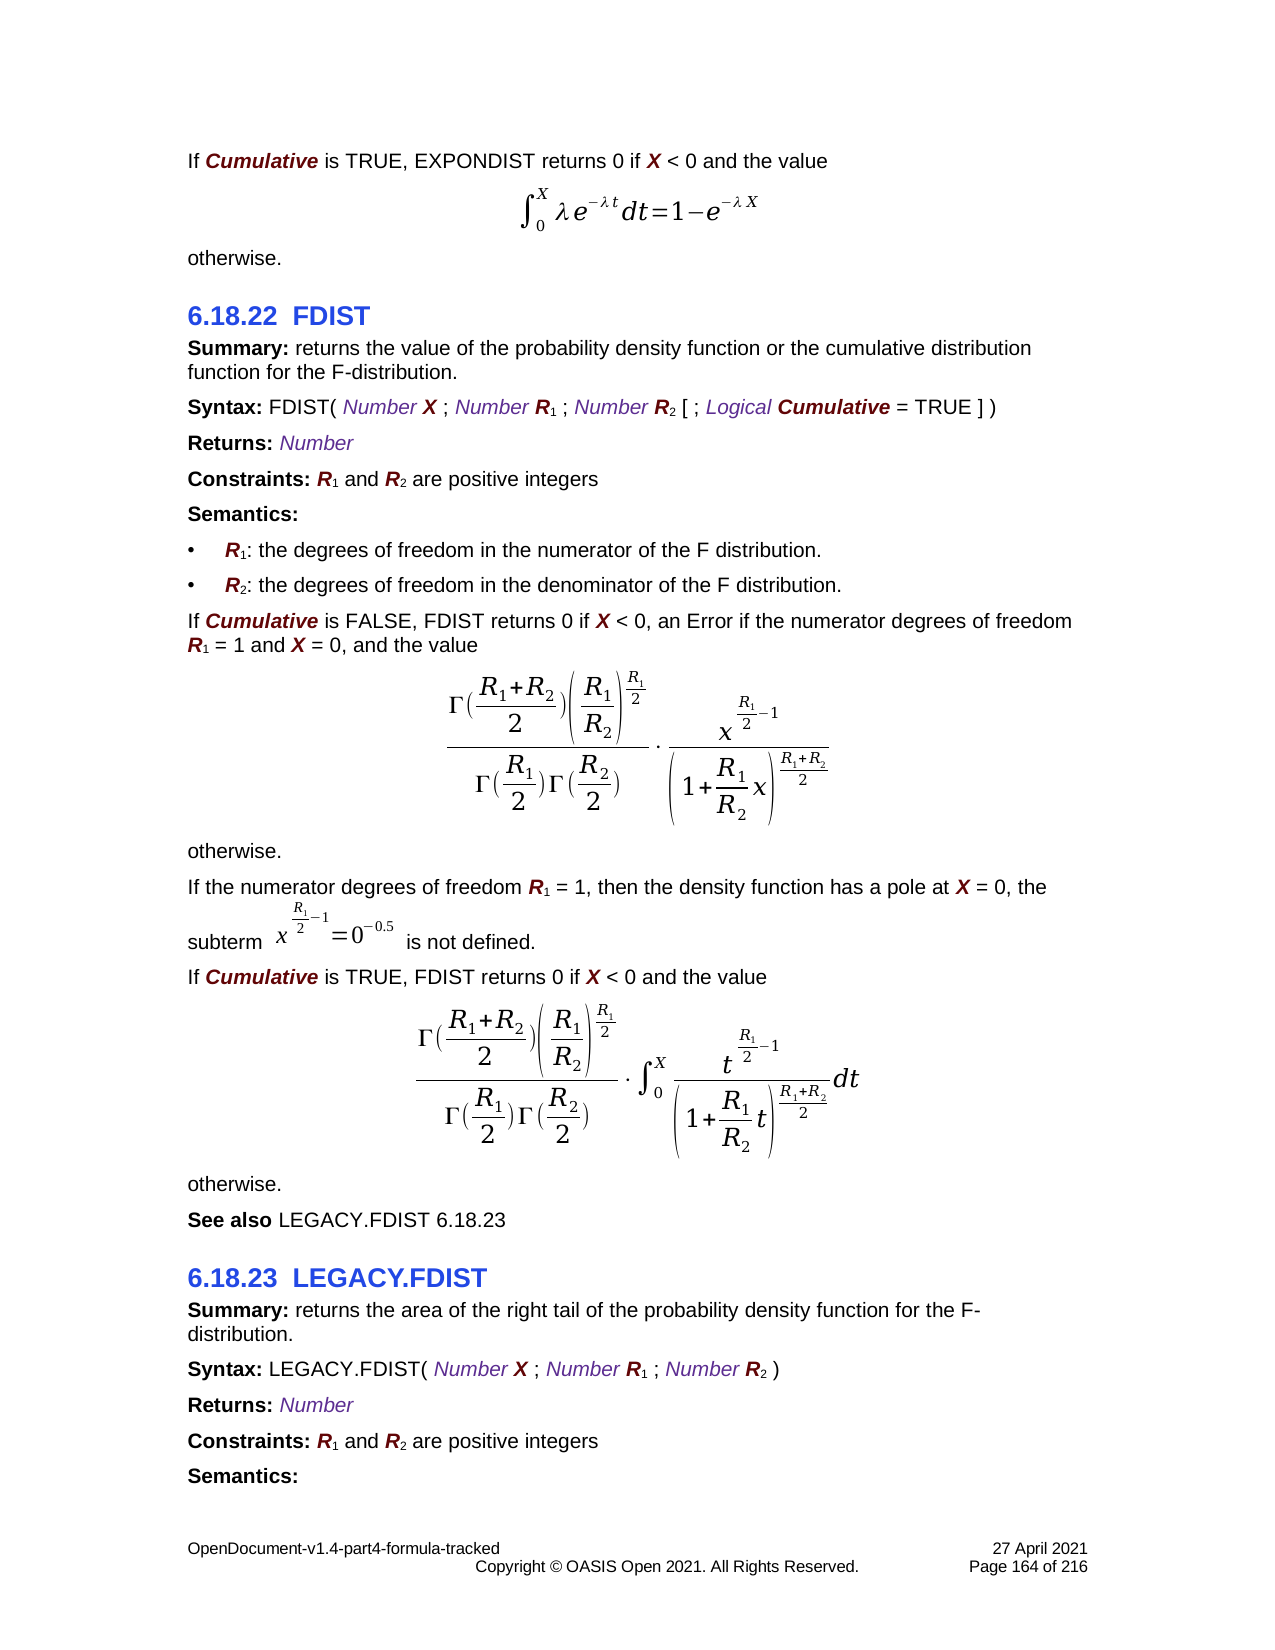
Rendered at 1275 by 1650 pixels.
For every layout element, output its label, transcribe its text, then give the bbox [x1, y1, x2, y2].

text Returns: Number [187, 1393, 1088, 1417]
text Constraints: R1 and R2 are positive integers [187, 1429, 1088, 1453]
text Constraints: R1 and R2 are positive integers [187, 467, 1088, 491]
text Summary: returns the value of the probability density function or the cumulative distribution function for the F-distribution. [187, 337, 1088, 384]
text otherwise. [187, 246, 1088, 269]
subtitle LEGACY.FDIST [187, 1263, 1088, 1293]
list R1: the degrees of freedom in the numerator of the F distribution. [187, 538, 1088, 562]
text Syntax: LEGACY.FDIST( Number X ; Number R1 ; Number R2 ) [187, 1358, 1088, 1381]
text otherwise. [187, 1172, 1088, 1196]
text See also LEGACY.FDIST 6.18.23 [187, 1208, 1088, 1232]
text Semantics: [187, 1465, 1088, 1488]
list R2: the degrees of freedom in the denominator of the F distribution. [187, 574, 1088, 597]
text If Cumulative is FALSE, FDIST returns 0 if X < 0, an Error if the numerator degrees of freedom R1 = 1 and X = 0, and the value [187, 609, 1088, 657]
text Summary: returns the area of the right tail of the probability density function for the F-distribution. [187, 1299, 1088, 1346]
text Returns: Number [187, 431, 1088, 455]
text If Cumulative is TRUE, EXPONDIST returns 0 if X < 0 and the value [187, 150, 1088, 173]
text Syntax: FDIST( Number X ; Number R1 ; Number R2 [ ; Logical Cumulative = TRUE ] ) [187, 396, 1088, 419]
text Semantics: [187, 503, 1088, 526]
text If the numerator degrees of freedom R1 = 1, then the density function has a pole at X = 0, the subterm is not defined. [187, 875, 1088, 954]
text If Cumulative is TRUE, FDIST returns 0 if X < 0 and the value [187, 966, 1088, 989]
subtitle FDIST [187, 301, 1088, 331]
text otherwise. [187, 839, 1088, 863]
